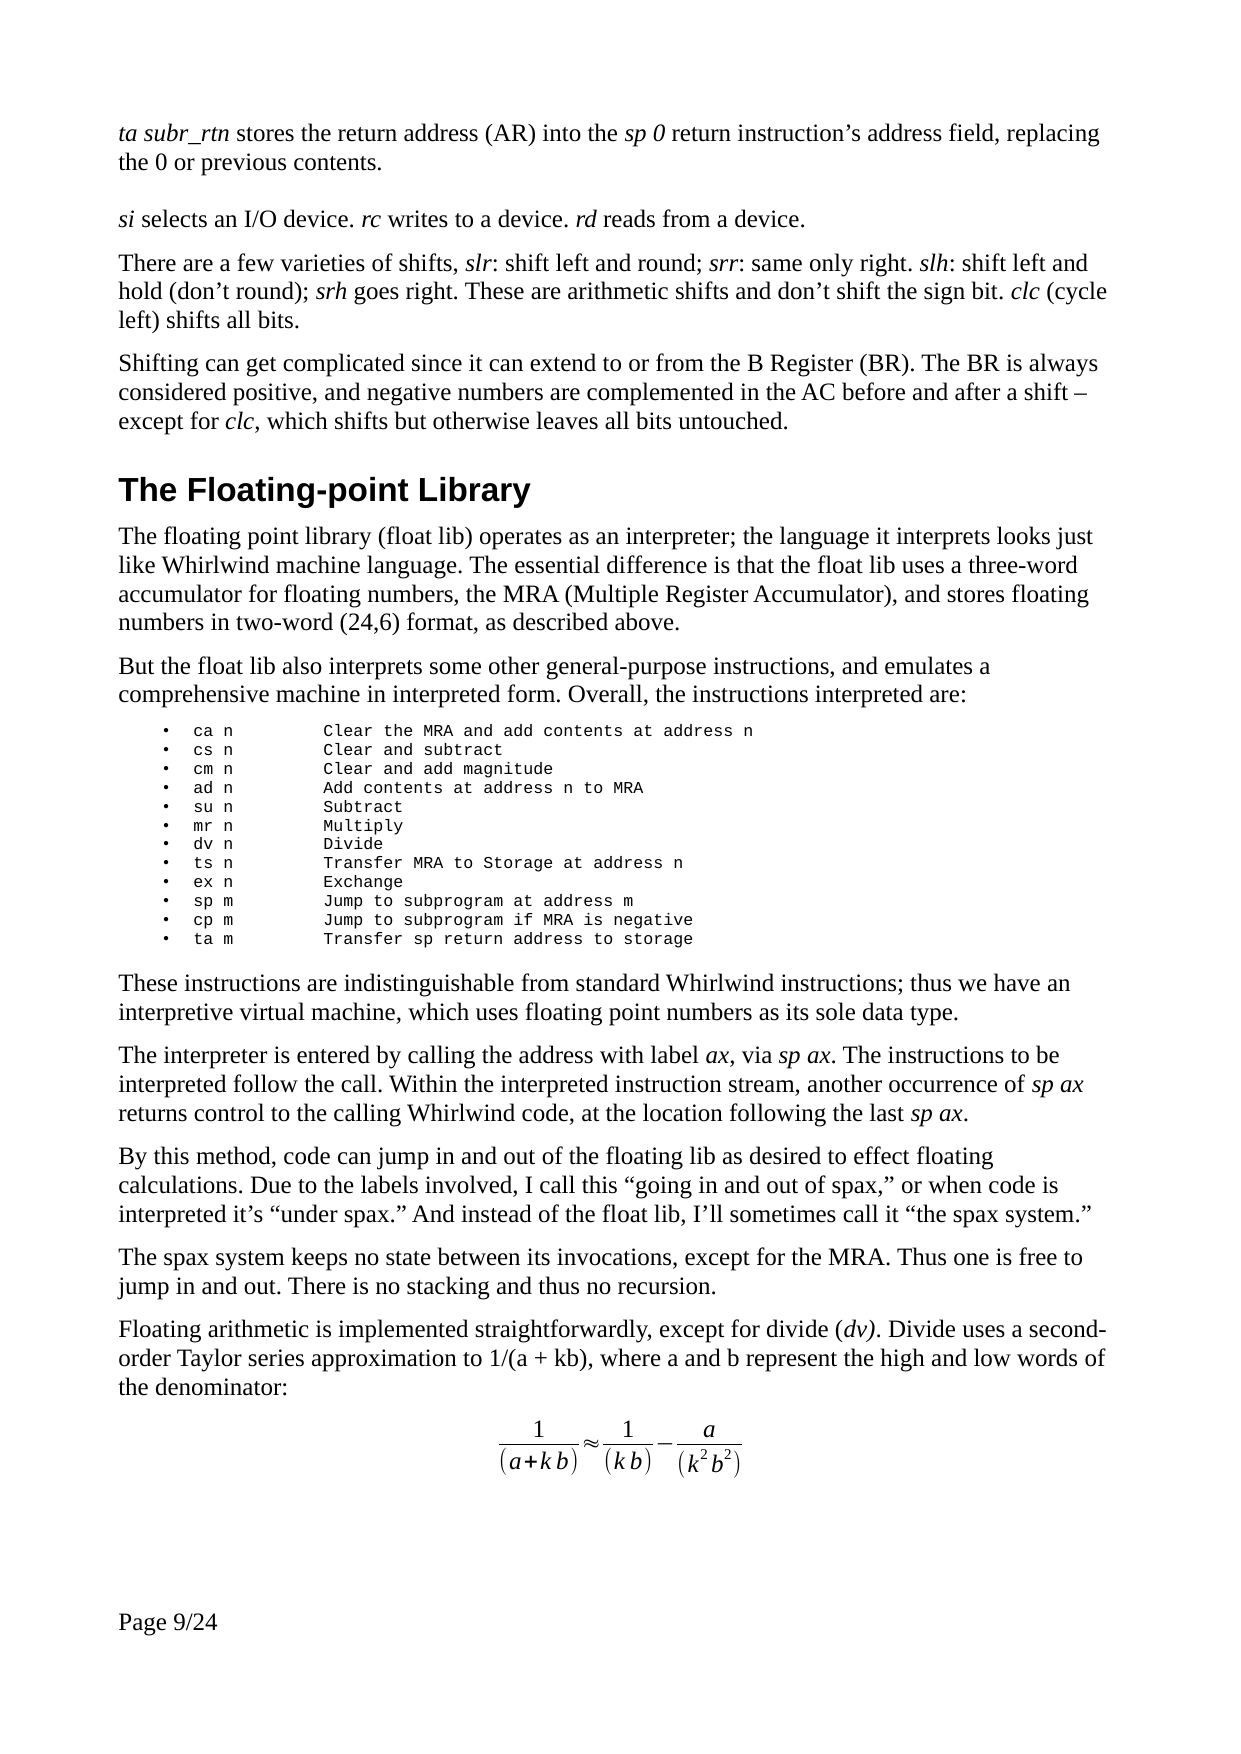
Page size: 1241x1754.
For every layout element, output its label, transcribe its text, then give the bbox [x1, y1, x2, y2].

text ta subr_rtn stores the return address (AR) into the sp 0 return instruction’s address field, replacing the 0 or previous contents. [118, 118, 1122, 176]
list mr n Multiply [148, 817, 1092, 836]
list cm n Clear and add magnitude [148, 761, 1092, 779]
text These instructions are indistinguishable from standard Whirlwind instructions; thus we have an interpretive virtual machine, which uses floating point numbers as its sole data type. [118, 968, 1122, 1026]
text The floating point library (float lib) operates as an interpreter; the language it interprets looks just like Whirlwind machine language. The essential difference is that the float lib uses a three-word accumulator for floating numbers, the MRA (Multiple Register Accumulator), and stores floating numbers in two-word (24,6) format, as described above. [118, 521, 1122, 636]
list cs n Clear and subtract [148, 742, 1092, 761]
list cp m Jump to subprogram if MRA is negative [148, 911, 1092, 930]
text The interpreter is entered by calling the address with label ax, via sp ax. The instructions to be interpreted follow the call. Within the interpreted instruction stream, another occurrence of sp ax returns control to the calling Whirlwind code, at the location following the last sp ax. [118, 1040, 1122, 1127]
list ts n Transfer MRA to Storage at address n [148, 855, 1092, 874]
text By this method, code can jump in and out of the floating lib as desired to effect floating calculations. Due to the labels involved, I call this “going in and out of spax,” or when code is interpreted it’s “under spax.” And instead of the float lib, I’ll sometimes call it “the spax system.” [118, 1141, 1122, 1227]
list ex n Exchange [148, 874, 1092, 892]
list dv n Divide [148, 836, 1092, 855]
list ca n Clear the MRA and add contents at address n [148, 723, 1092, 742]
text si selects an I/O device. rc writes to a device. rd reads from a device. [118, 204, 1122, 233]
list sp m Jump to subprogram at address m [148, 892, 1092, 911]
list su n Subtract [148, 798, 1092, 817]
text But the float lib also interprets some other general-purpose instructions, and emulates a comprehensive machine in interpreted form. Overall, the instructions interpreted are: [118, 651, 1122, 708]
subtitle The Floating-point Library [118, 470, 1122, 509]
list ta m Transfer sp return address to storage [148, 930, 1092, 949]
text Shifting can get complicated since it can extend to or from the B Register (BR). The BR is always considered positive, and negative numbers are complemented in the AC before and after a shift – except for clc, which shifts but otherwise leaves all bits untouched. [118, 348, 1122, 435]
text The spax system keeps no state between its invocations, except for the MRA. Thus one is free to jump in and out. There is no stacking and thus no recursion. [118, 1242, 1122, 1299]
text Floating arithmetic is implemented straightforwardly, except for divide (dv). Divide uses a second-order Taylor series approximation to 1/(a + kb), where a and b represent the high and low words of the denominator: [118, 1314, 1122, 1400]
list ad n Add contents at address n to MRA [148, 779, 1092, 798]
text There are a few varieties of shifts, slr: shift left and round; srr: same only right. slh: shift left and hold (don’t round); srh goes right. These are arithmetic shifts and don’t shift the sign bit. clc (cycle left) shifts all bits. [118, 248, 1122, 334]
